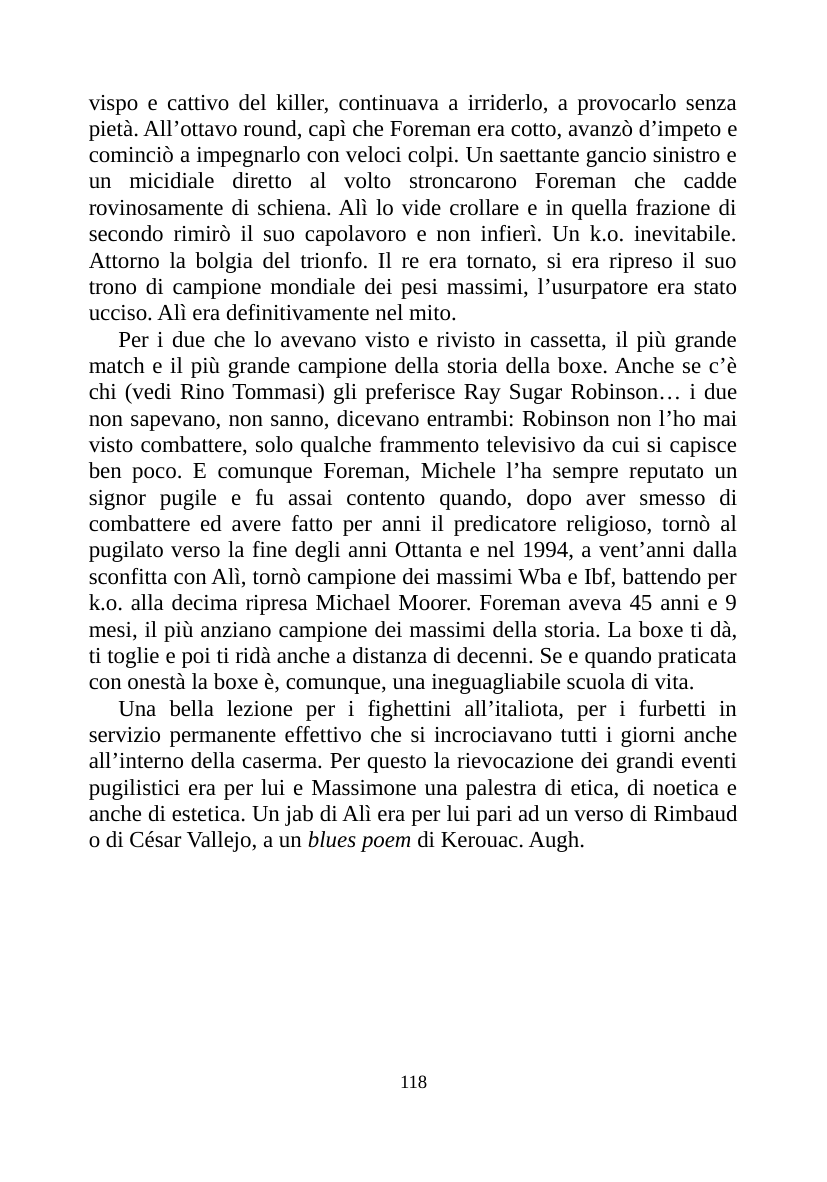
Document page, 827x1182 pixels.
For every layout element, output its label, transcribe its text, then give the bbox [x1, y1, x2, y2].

text Per i due che lo avevano visto e rivisto in cassetta, il più grande match e il più grande campione della storia della boxe. Anche se c’è chi (vedi Rino Tommasi) gli preferisce Ray Sugar Robinson… i due non sapevano, non sanno, dicevano entrambi: Robinson non l’ho mai visto combattere, solo qualche frammento televisivo da cui si capisce ben poco. E comunque Foreman, Michele l’ha sempre reputato un signor pugile e fu assai contento quando, dopo aver smesso di combattere ed avere fatto per anni il predicatore religioso, tornò al pugilato verso la fine degli anni Ottanta e nel 1994, a vent’anni dalla sconfitta con Alì, tornò campione dei massimi Wba e Ibf, battendo per k.o. alla decima ripresa Michael Moorer. Foreman aveva 45 anni e 9 mesi, il più anziano campione dei massimi della storia. La boxe ti dà, ti toglie e poi ti ridà anche a distanza di decenni. Se e quando praticata con onestà la boxe è, comunque, una ineguagliabile scuola di vita. [88, 326, 738, 695]
text vispo e cattivo del killer, continuava a irriderlo, a provocarlo senza pietà. All’ottavo round, capì che Foreman era cotto, avanzò d’impeto e cominciò a impegnarlo con veloci colpi. Un saettante gancio sinistro e un micidiale diretto al volto stroncarono Foreman che cadde rovinosamente di schiena. Alì lo vide crollare e in quella frazione di secondo rimirò il suo capolavoro e non infierì. Un k.o. inevitabile. Attorno la bolgia del trionfo. Il re era tornato, si era ripreso il suo trono di campione mondiale dei pesi massimi, l’usurpatore era stato ucciso. Alì era definitivamente nel mito. [88, 88, 738, 326]
text Una bella lezione per i fighettini all’italiota, per i furbetti in servizio permanente effettivo che si incrociavano tutti i giorni anche all’interno della caserma. Per questo la rievocazione dei grandi eventi pugilistici era per lui e Massimone una palestra di etica, di noetica e anche di estetica. Un jab di Alì era per lui pari ad un verso di Rimbaud o di César Vallejo, a un blues poem di Kerouac. Augh. [88, 695, 738, 853]
